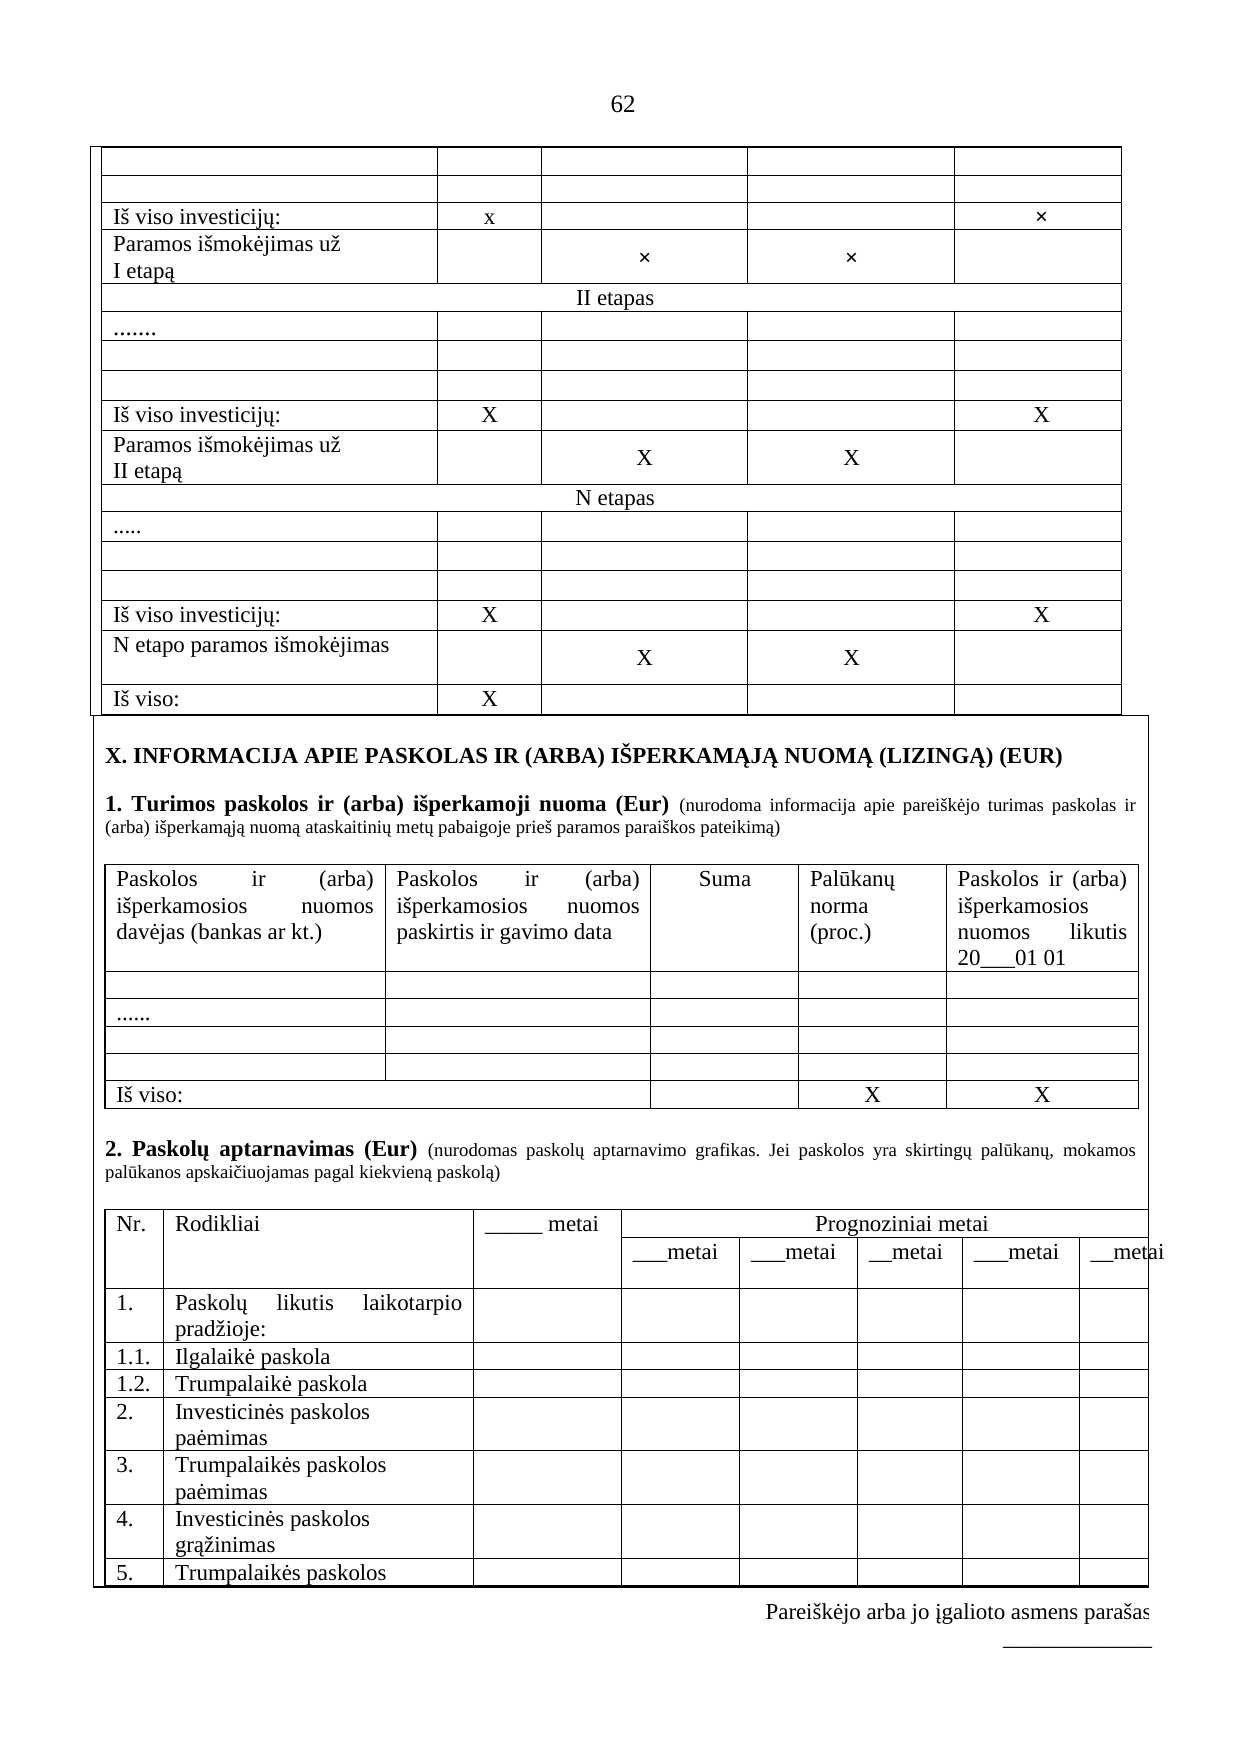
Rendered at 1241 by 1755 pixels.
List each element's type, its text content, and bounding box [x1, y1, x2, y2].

table_header [91, 147, 101, 715]
table_cell X [799, 1081, 946, 1108]
table_cell [748, 542, 954, 570]
table_header Paskolos ir (arba) išperkamosios nuomos likutis 20___01 01 [947, 865, 1138, 971]
table_cell [799, 972, 946, 998]
table_header _____ metai [474, 1210, 621, 1288]
table_cell [542, 401, 747, 430]
table_cell ....... [102, 312, 437, 340]
table_cell X [955, 601, 1121, 630]
table_cell [1080, 1370, 1148, 1397]
table_cell [542, 571, 747, 600]
table_cell [963, 1505, 1079, 1558]
table_cell [438, 571, 541, 600]
table_cell [799, 999, 946, 1026]
table_cell [438, 230, 541, 283]
table_header Paskolos ir (arba) išperkamosios nuomos davėjas (bankas ar kt.) [106, 865, 385, 971]
table_cell × [748, 230, 954, 283]
table_cell __metai [858, 1238, 962, 1288]
table_cell [386, 999, 650, 1026]
table_cell [748, 203, 954, 229]
table_cell Ilgalaikė paskola [164, 1343, 473, 1369]
table_cell [438, 431, 541, 483]
table_cell [438, 176, 541, 202]
table_cell [102, 371, 437, 400]
table_cell [748, 571, 954, 600]
table_cell [955, 542, 1121, 570]
table_cell [438, 631, 541, 684]
table_cell Paramos išmokėjimas už I etapą [102, 230, 437, 283]
table_cell ___metai [622, 1238, 739, 1288]
table_cell [1080, 1343, 1148, 1369]
table_cell 1. [106, 1289, 163, 1342]
table_cell [542, 341, 747, 370]
table_cell [542, 148, 747, 174]
table_cell [1080, 1289, 1148, 1342]
table_cell __metai [1080, 1238, 1148, 1288]
table_cell [955, 341, 1121, 370]
table_cell [963, 1451, 1079, 1504]
table_cell [651, 1054, 798, 1080]
table_cell [474, 1505, 621, 1558]
table_cell [542, 601, 747, 630]
table_cell [963, 1398, 1079, 1450]
table_cell 1.1. [106, 1343, 163, 1369]
table_cell [438, 148, 541, 174]
table_cell [858, 1343, 962, 1369]
table_cell X [438, 601, 541, 630]
table_cell [622, 1505, 739, 1558]
table_cell [947, 972, 1138, 998]
table_cell [858, 1559, 962, 1585]
table_cell [748, 341, 954, 370]
table_cell [955, 431, 1121, 483]
table_cell 4. [106, 1505, 163, 1558]
table_cell [858, 1505, 962, 1558]
table_cell X [947, 1081, 1138, 1108]
table_cell [542, 312, 747, 340]
table_cell [474, 1343, 621, 1369]
table_cell [748, 601, 954, 630]
table_cell × [542, 230, 747, 283]
table_cell Investicinės paskolos grąžinimas [164, 1505, 473, 1558]
table_cell [955, 176, 1121, 202]
table_cell [963, 1559, 1079, 1585]
table_cell [474, 1370, 621, 1397]
table_cell 5. [106, 1559, 163, 1585]
table_cell [947, 1054, 1138, 1080]
table_cell [858, 1370, 962, 1397]
table_cell [1080, 1451, 1148, 1504]
table_cell [858, 1289, 962, 1342]
table_cell [955, 631, 1121, 684]
table_cell Iš viso: [106, 1081, 650, 1108]
table_cell [386, 1054, 650, 1080]
table_cell [955, 230, 1121, 283]
table_cell ...... [106, 999, 385, 1026]
table_cell [106, 972, 385, 998]
table_cell × [955, 203, 1121, 229]
table_header [1122, 146, 1148, 715]
table_header Prognoziniai metai [622, 1210, 1148, 1237]
table_cell 1.2. [106, 1370, 163, 1397]
table_cell X [748, 431, 954, 483]
table_cell 2. [106, 1398, 163, 1450]
table_cell X [748, 631, 954, 684]
table_cell [955, 685, 1121, 713]
table_cell [438, 371, 541, 400]
table_cell [740, 1559, 857, 1585]
table_cell [799, 1054, 946, 1080]
table_header Suma [651, 865, 798, 971]
table_cell [622, 1289, 739, 1342]
table_cell Iš viso investicijų: [102, 601, 437, 630]
table_cell 3. [106, 1451, 163, 1504]
table_cell [542, 685, 747, 713]
table_cell ___metai [963, 1238, 1079, 1288]
table_header Rodikliai [164, 1210, 473, 1288]
table_cell [474, 1289, 621, 1342]
table_cell [102, 571, 437, 600]
table_cell Trumpalaikės paskolos [164, 1559, 473, 1585]
table_cell [102, 542, 437, 570]
table_cell [748, 512, 954, 541]
table_cell [858, 1451, 962, 1504]
table_cell Trumpalaikės paskolos paėmimas [164, 1451, 473, 1504]
table_cell [1080, 1398, 1148, 1450]
table_cell [438, 312, 541, 340]
table_header Nr. [106, 1210, 163, 1288]
table_cell ..... [102, 512, 437, 541]
table_cell [955, 512, 1121, 541]
table_cell X. INFORMACIJA APIE PASKOLAS IR (ARBA) IŠPERKAMĄJĄ NUOMĄ (LIZINGĄ) (EUR) 1. Turimos paskolos ir (arba) išperkamoji nuoma (Eur) (nurodoma informacija apie pareiškėjo turimas paskolas ir (arba) išperkamąją nuomą ataskaitinių metų pabaigoje prieš paramos paraiškos pateikimą) 2. Paskolų aptarnavimas (Eur) (nurodomas paskolų aptarnavimo grafikas. Jei paskolos yra skirtingų palūkanų, mokamos palūkanos apskaičiuojamas pagal kiekvieną paskolą) 3. Išperkamosios nuomos (lizingo) aptarnavimas (Eur) (nurodomas išperkamosios nuomos aptarnavimo grafikas. Jei išperkamoji nuoma yra skirtingų palūkanų, mokamos palūkanos apskaičiuojamos pagal kiekvieną išperkamosios nuomos sutartį) [94, 716, 1148, 1586]
table_cell [748, 176, 954, 202]
table_cell [748, 312, 954, 340]
table_cell [438, 512, 541, 541]
table_cell [799, 1027, 946, 1053]
table_cell [1080, 1505, 1148, 1558]
table_cell [622, 1559, 739, 1585]
table_cell [740, 1343, 857, 1369]
table_cell [955, 571, 1121, 600]
table_cell [955, 312, 1121, 340]
table_cell Paskolų likutis laikotarpio pradžioje: [164, 1289, 473, 1342]
table_cell Iš viso investicijų: [102, 203, 437, 229]
table_cell X [955, 401, 1121, 430]
table_cell [622, 1343, 739, 1369]
table_cell X [438, 401, 541, 430]
table_cell II etapas [102, 284, 1121, 311]
table_cell [740, 1370, 857, 1397]
table_cell [947, 999, 1138, 1026]
table_cell [963, 1289, 1079, 1342]
table_cell [474, 1559, 621, 1585]
table_cell [102, 341, 437, 370]
table_cell N etapas [102, 485, 1121, 511]
table_cell [542, 512, 747, 541]
table_cell [963, 1343, 1079, 1369]
table_cell [106, 1054, 385, 1080]
table_cell [740, 1451, 857, 1504]
table_cell [386, 972, 650, 998]
table_cell [748, 371, 954, 400]
table_cell [542, 542, 747, 570]
table_cell [651, 1081, 798, 1108]
table_cell [963, 1370, 1079, 1397]
table_cell x [438, 203, 541, 229]
table_cell X [542, 431, 747, 483]
table_cell [740, 1398, 857, 1450]
table_cell [106, 1027, 385, 1053]
table_cell N etapo paramos išmokėjimas [102, 631, 437, 684]
table_cell [955, 148, 1121, 174]
table_cell [102, 176, 437, 202]
table_header Palūkanų norma (proc.) [799, 865, 946, 971]
table_cell [748, 148, 954, 174]
table_cell [438, 542, 541, 570]
table_cell Investicinės paskolos paėmimas [164, 1398, 473, 1450]
table_cell [651, 972, 798, 998]
table_cell X [542, 631, 747, 684]
table_cell [102, 148, 437, 174]
table_cell Iš viso: [102, 685, 437, 713]
table_cell [622, 1370, 739, 1397]
table_cell [947, 1027, 1138, 1053]
table_cell Paramos išmokėjimas už II etapą [102, 431, 437, 483]
table_cell [474, 1451, 621, 1504]
table_cell [386, 1027, 650, 1053]
table_cell [740, 1505, 857, 1558]
table_cell [748, 401, 954, 430]
table_cell Trumpalaikė paskola [164, 1370, 473, 1397]
table_cell [622, 1451, 739, 1504]
table_cell [542, 203, 747, 229]
table_cell [651, 1027, 798, 1053]
table_cell [740, 1289, 857, 1342]
table_cell [438, 341, 541, 370]
table_cell Iš viso investicijų: [102, 401, 437, 430]
table_cell [542, 176, 747, 202]
table_cell [955, 371, 1121, 400]
table_cell [474, 1398, 621, 1450]
table_cell X [438, 685, 541, 713]
table_cell ___metai [740, 1238, 857, 1288]
table_header Paskolos ir (arba) išperkamosios nuomos paskirtis ir gavimo data [386, 865, 650, 971]
table_cell [858, 1398, 962, 1450]
table_cell [651, 999, 798, 1026]
table_cell [542, 371, 747, 400]
table_cell [748, 685, 954, 713]
table_cell [622, 1398, 739, 1450]
table_cell [1080, 1559, 1148, 1585]
